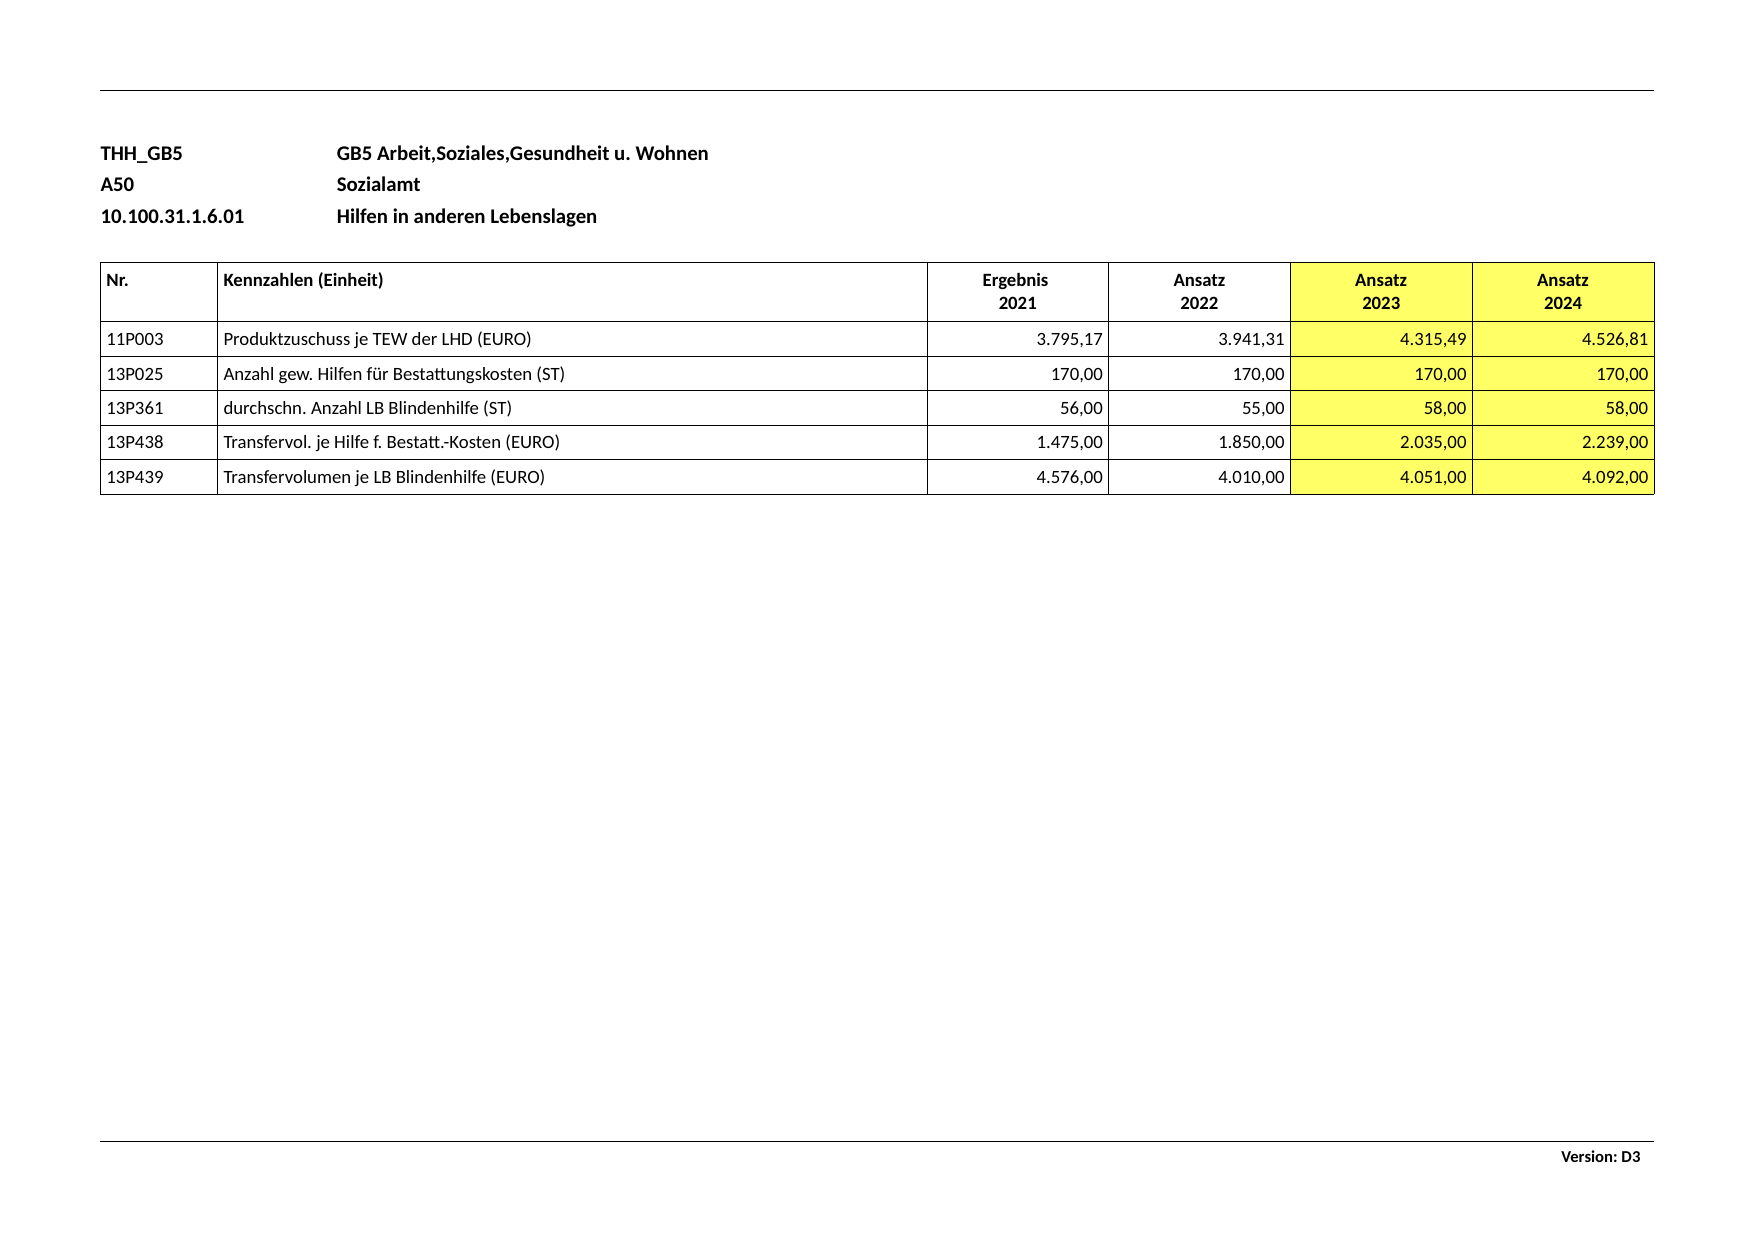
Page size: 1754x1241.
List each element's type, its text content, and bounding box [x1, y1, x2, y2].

table_cell 13P361 [101, 391, 217, 425]
table_header Ansatz 2023 [1291, 263, 1472, 321]
table_cell 4.315,49 [1291, 322, 1472, 356]
table_cell Transfervolumen je LB Blindenhilfe (EURO) [218, 460, 927, 494]
table_header Nr. [101, 263, 217, 321]
table_cell 3.941,31 [1109, 322, 1290, 356]
table_cell 58,00 [1473, 391, 1654, 425]
table_cell Anzahl gew. Hilfen für Bestattungskosten (ST) [218, 357, 927, 390]
table_cell 13P439 [101, 460, 217, 494]
table_cell 170,00 [1473, 357, 1654, 390]
table_cell 2.035,00 [1291, 426, 1472, 459]
table_cell 1.850,00 [1109, 426, 1290, 459]
table_cell 4.092,00 [1473, 460, 1654, 494]
table_header Ansatz 2024 [1473, 263, 1654, 321]
table_cell 56,00 [928, 391, 1108, 425]
table_cell 4.526,81 [1473, 322, 1654, 356]
text A50 Sozialamt [100, 172, 1653, 197]
table_cell 1.475,00 [928, 426, 1108, 459]
table_cell 58,00 [1291, 391, 1472, 425]
table_cell 13P025 [101, 357, 217, 390]
table_header Ergebnis 2021 [928, 263, 1108, 321]
table_cell 170,00 [928, 357, 1108, 390]
table_cell 2.239,00 [1473, 426, 1654, 459]
table_header Ansatz 2022 [1109, 263, 1290, 321]
text 10.100.31.1.6.01 Hilfen in anderen Lebenslagen [100, 203, 1653, 228]
table_cell Produktzuschuss je TEW der LHD (EURO) [218, 322, 927, 356]
table_cell 170,00 [1109, 357, 1290, 390]
table_cell 4.576,00 [928, 460, 1108, 494]
table_header Kennzahlen (Einheit) [218, 263, 927, 321]
text THH_GB5 GB5 Arbeit,Soziales,Gesundheit u. Wohnen [100, 140, 1653, 166]
table_cell 170,00 [1291, 357, 1472, 390]
table_cell durchschn. Anzahl LB Blindenhilfe (ST) [218, 391, 927, 425]
table_cell Transfervol. je Hilfe f. Bestatt.-Kosten (EURO) [218, 426, 927, 459]
table_cell 4.010,00 [1109, 460, 1290, 494]
table_cell 11P003 [101, 322, 217, 356]
table_cell 3.795,17 [928, 322, 1108, 356]
table_cell 13P438 [101, 426, 217, 459]
table_cell 4.051,00 [1291, 460, 1472, 494]
table_cell 55,00 [1109, 391, 1290, 425]
